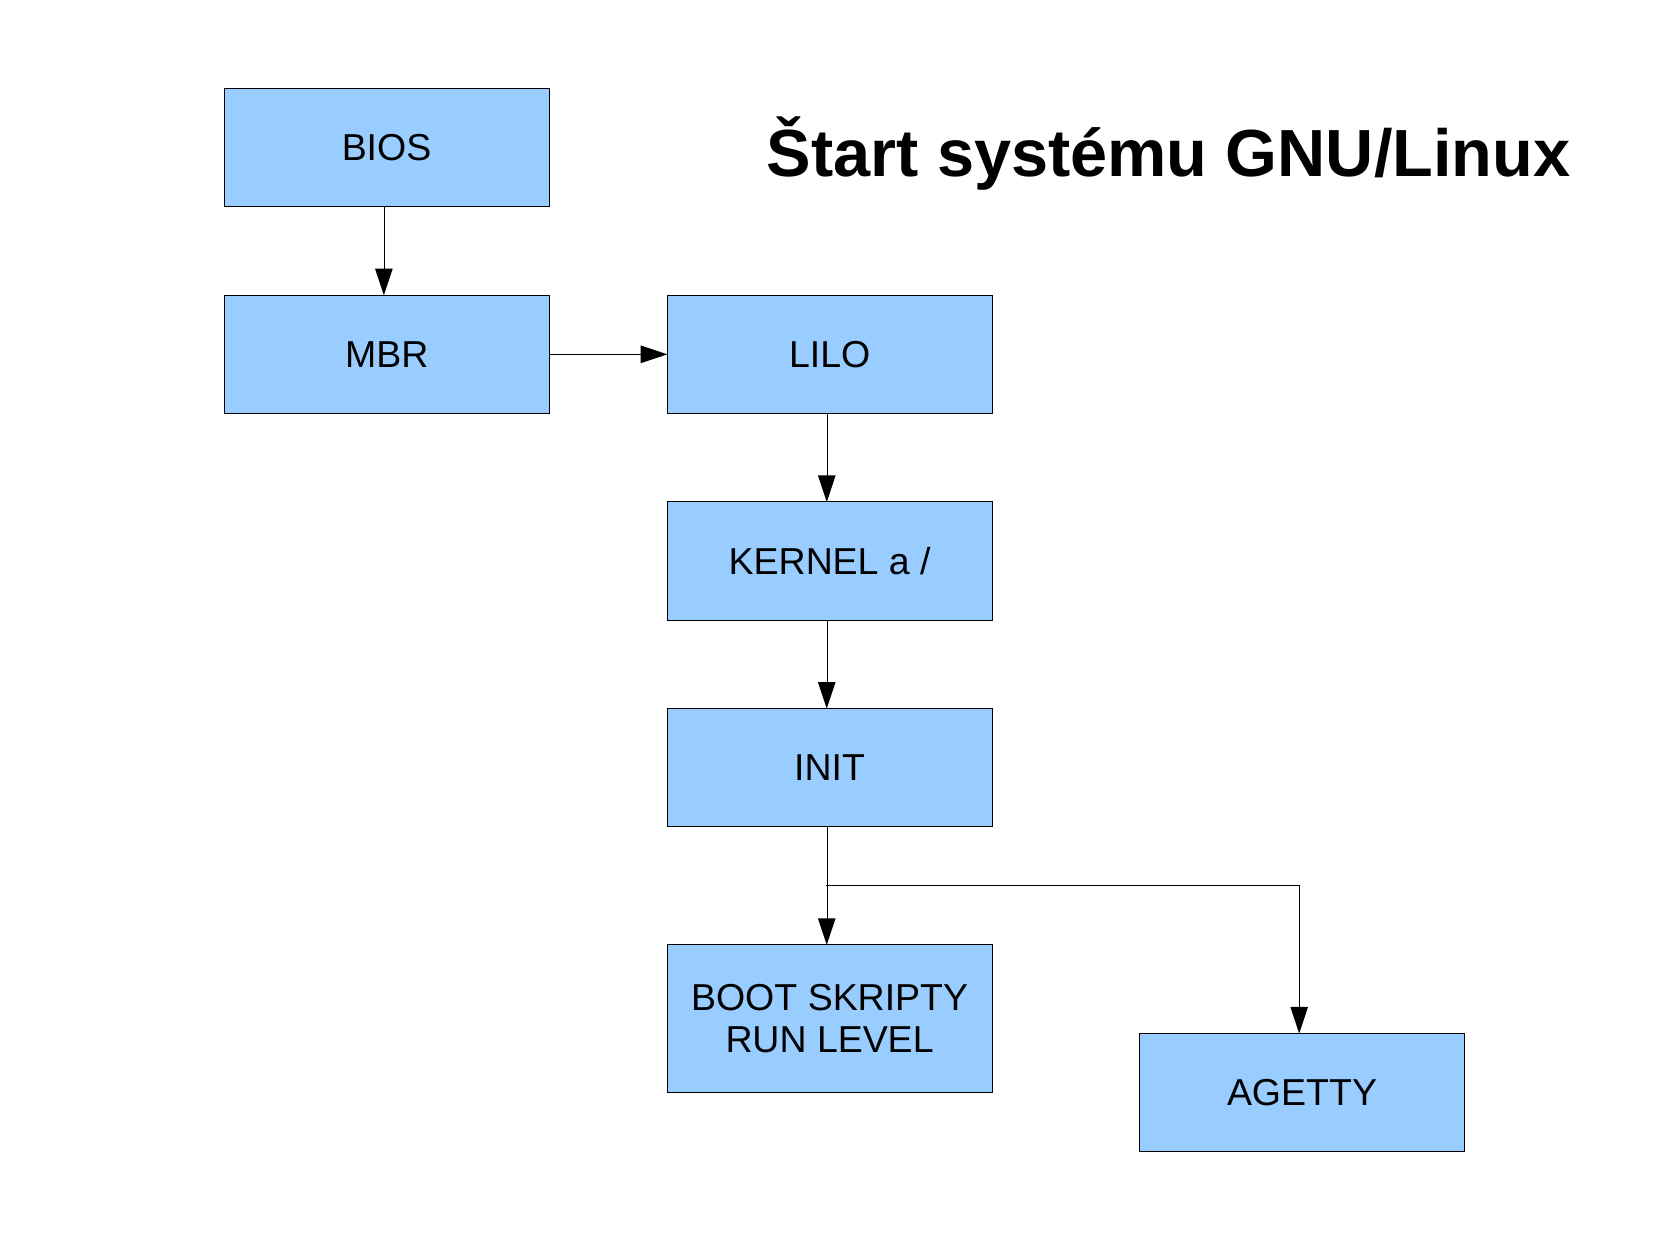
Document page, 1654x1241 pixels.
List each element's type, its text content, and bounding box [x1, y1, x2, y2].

text_box AGETTY [1139, 1033, 1465, 1152]
text_box INIT [667, 708, 993, 827]
text_box BOOT SKRIPTY RUN LEVEL [667, 944, 993, 1093]
text_box MBR [224, 295, 550, 414]
title Štart systému GNU/Linux [82, 49, 1571, 257]
text_box KERNEL a / [667, 501, 993, 621]
text_box LILO [667, 295, 993, 414]
